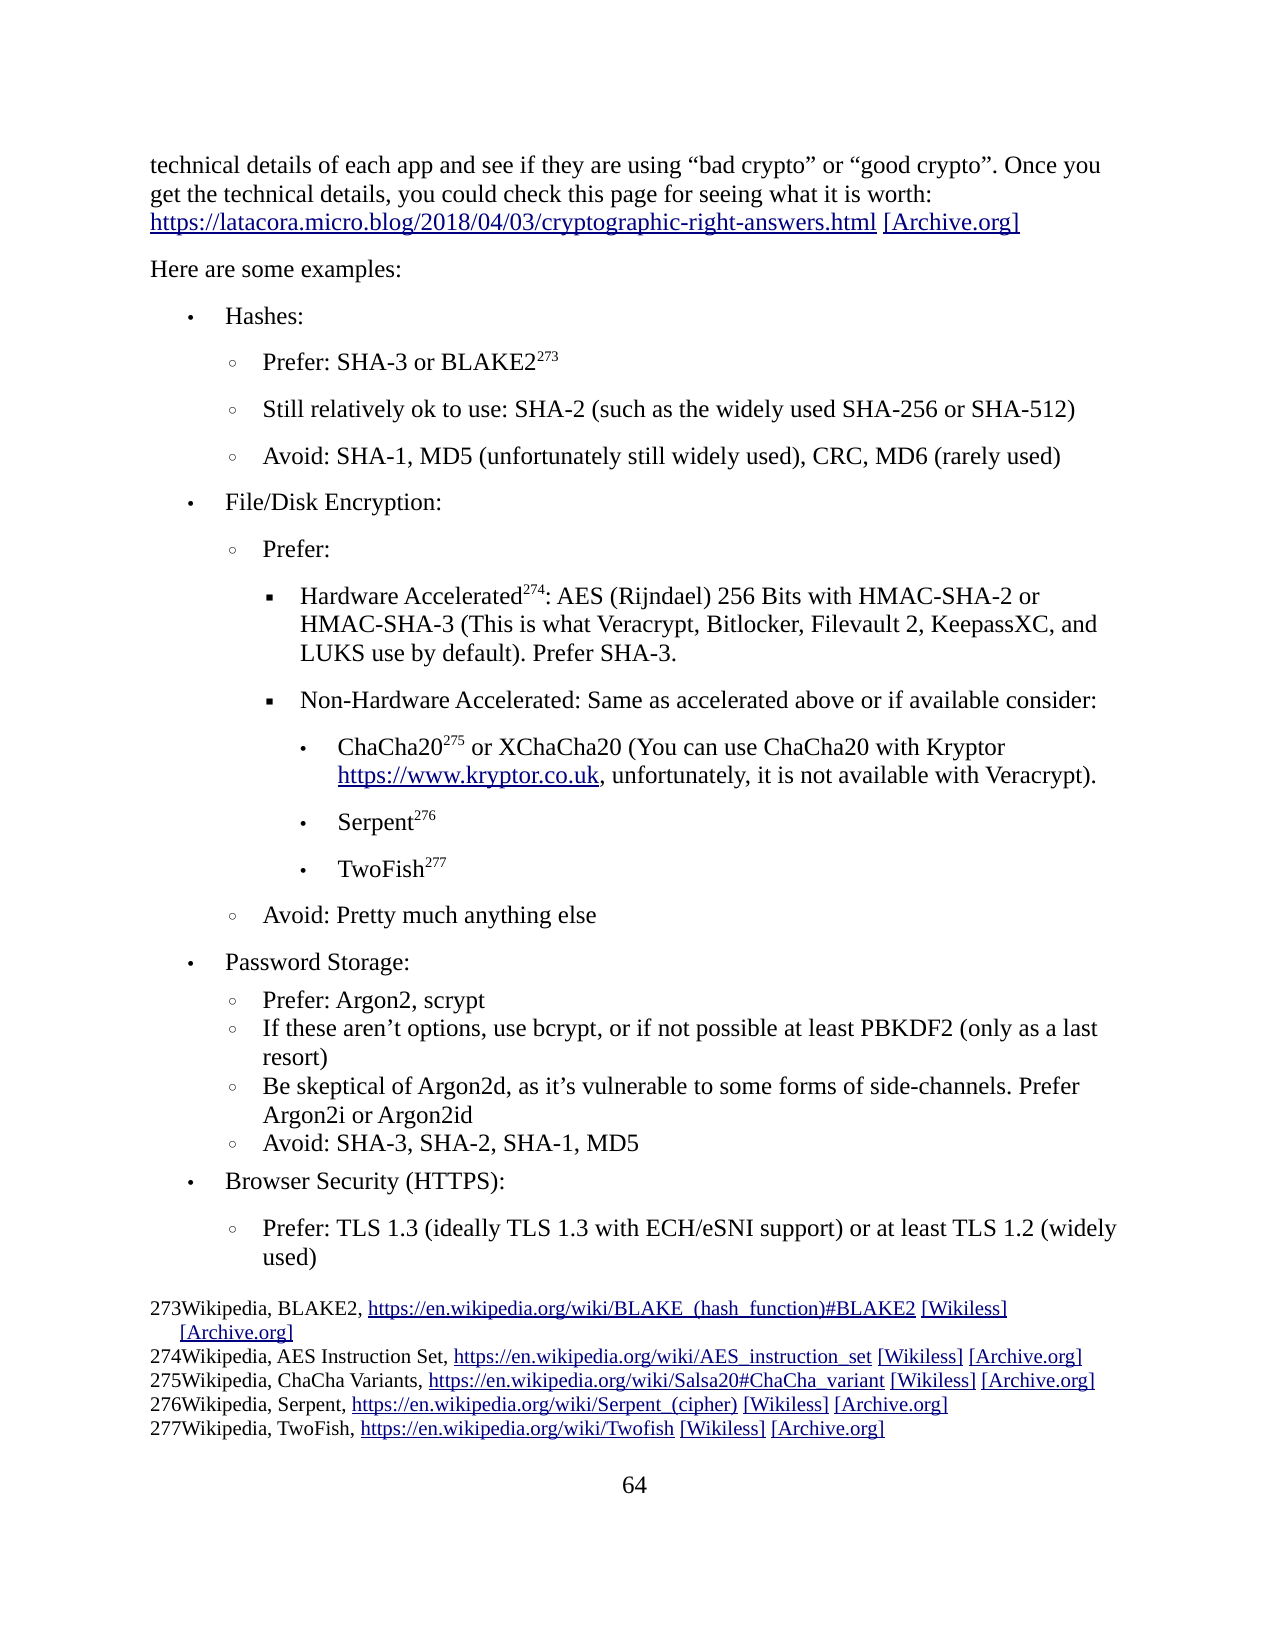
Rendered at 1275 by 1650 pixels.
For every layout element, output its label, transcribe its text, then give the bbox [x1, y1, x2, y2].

list Still relatively ok to use: SHA-2 (such as the widely used SHA-256 or SHA-512) [225, 394, 1125, 423]
text technical details of each app and see if they are using “bad crypto” or “good crypto”. Once you get the technical details, you could check this page for seeing what it is worth: https://latacora.micro.blog/2018/04/03/cryptographic-right-answers.html [Archive.org] [150, 150, 1125, 236]
list Hardware Accelerated: AES (Rijndael) 256 Bits with HMAC-SHA-2 or HMAC-SHA-3 (This is what Veracrypt, Bitlocker, Filevault 2, KeepassXC, and LUKS use by default). Prefer SHA-3. [262, 581, 1125, 667]
list Prefer: Argon2, scrypt [225, 985, 1125, 1013]
list Prefer: [225, 534, 1125, 563]
list Avoid: SHA-1, MD5 (unfortunately still widely used), CRC, MD6 (rarely used) [225, 441, 1125, 469]
list Wikipedia, AES Instruction Set, https://en.wikipedia.org/wiki/AES_instruction_set [Wikiless] [Archive.org] [150, 1344, 1125, 1368]
list Prefer: TLS 1.3 (ideally TLS 1.3 with ECH/eSNI support) or at least TLS 1.2 (widely used) [225, 1213, 1125, 1270]
list Password Storage: [187, 947, 1125, 976]
list If these aren’t options, use bcrypt, or if not possible at least PBKDF2 (only as a last resort) [225, 1013, 1125, 1071]
list Hashes: [187, 301, 1125, 329]
list Be skeptical of Argon2d, as it’s vulnerable to some forms of side-channels. Prefer Argon2i or Argon2id [225, 1071, 1125, 1128]
list ChaCha20 or XChaCha20 (You can use ChaCha20 with Kryptor https://www.kryptor.co.uk, unfortunately, it is not available with Veracrypt). [300, 732, 1125, 789]
list Serpent [300, 807, 1125, 836]
list Non-Hardware Accelerated: Same as accelerated above or if available consider: [262, 685, 1125, 714]
list Wikipedia, BLAKE2, https://en.wikipedia.org/wiki/BLAKE_(hash_function)#BLAKE2 [Wikiless] [Archive.org] [150, 1296, 1125, 1344]
list File/Disk Encryption: [187, 487, 1125, 516]
list Prefer: SHA-3 or BLAKE2 [225, 347, 1125, 376]
list Avoid: SHA-3, SHA-2, SHA-1, MD5 [225, 1128, 1125, 1157]
list Browser Security (HTTPS): [187, 1166, 1125, 1195]
text Here are some examples: [150, 254, 1125, 283]
list TwoFish [300, 854, 1125, 882]
list Wikipedia, Serpent, https://en.wikipedia.org/wiki/Serpent_(cipher) [Wikiless] [Archive.org] [150, 1392, 1125, 1416]
list Avoid: Pretty much anything else [225, 900, 1125, 929]
list Wikipedia, TwoFish, https://en.wikipedia.org/wiki/Twofish [Wikiless] [Archive.org] [150, 1416, 1125, 1440]
list Wikipedia, ChaCha Variants, https://en.wikipedia.org/wiki/Salsa20#ChaCha_variant [Wikiless] [Archive.org] [150, 1368, 1125, 1392]
